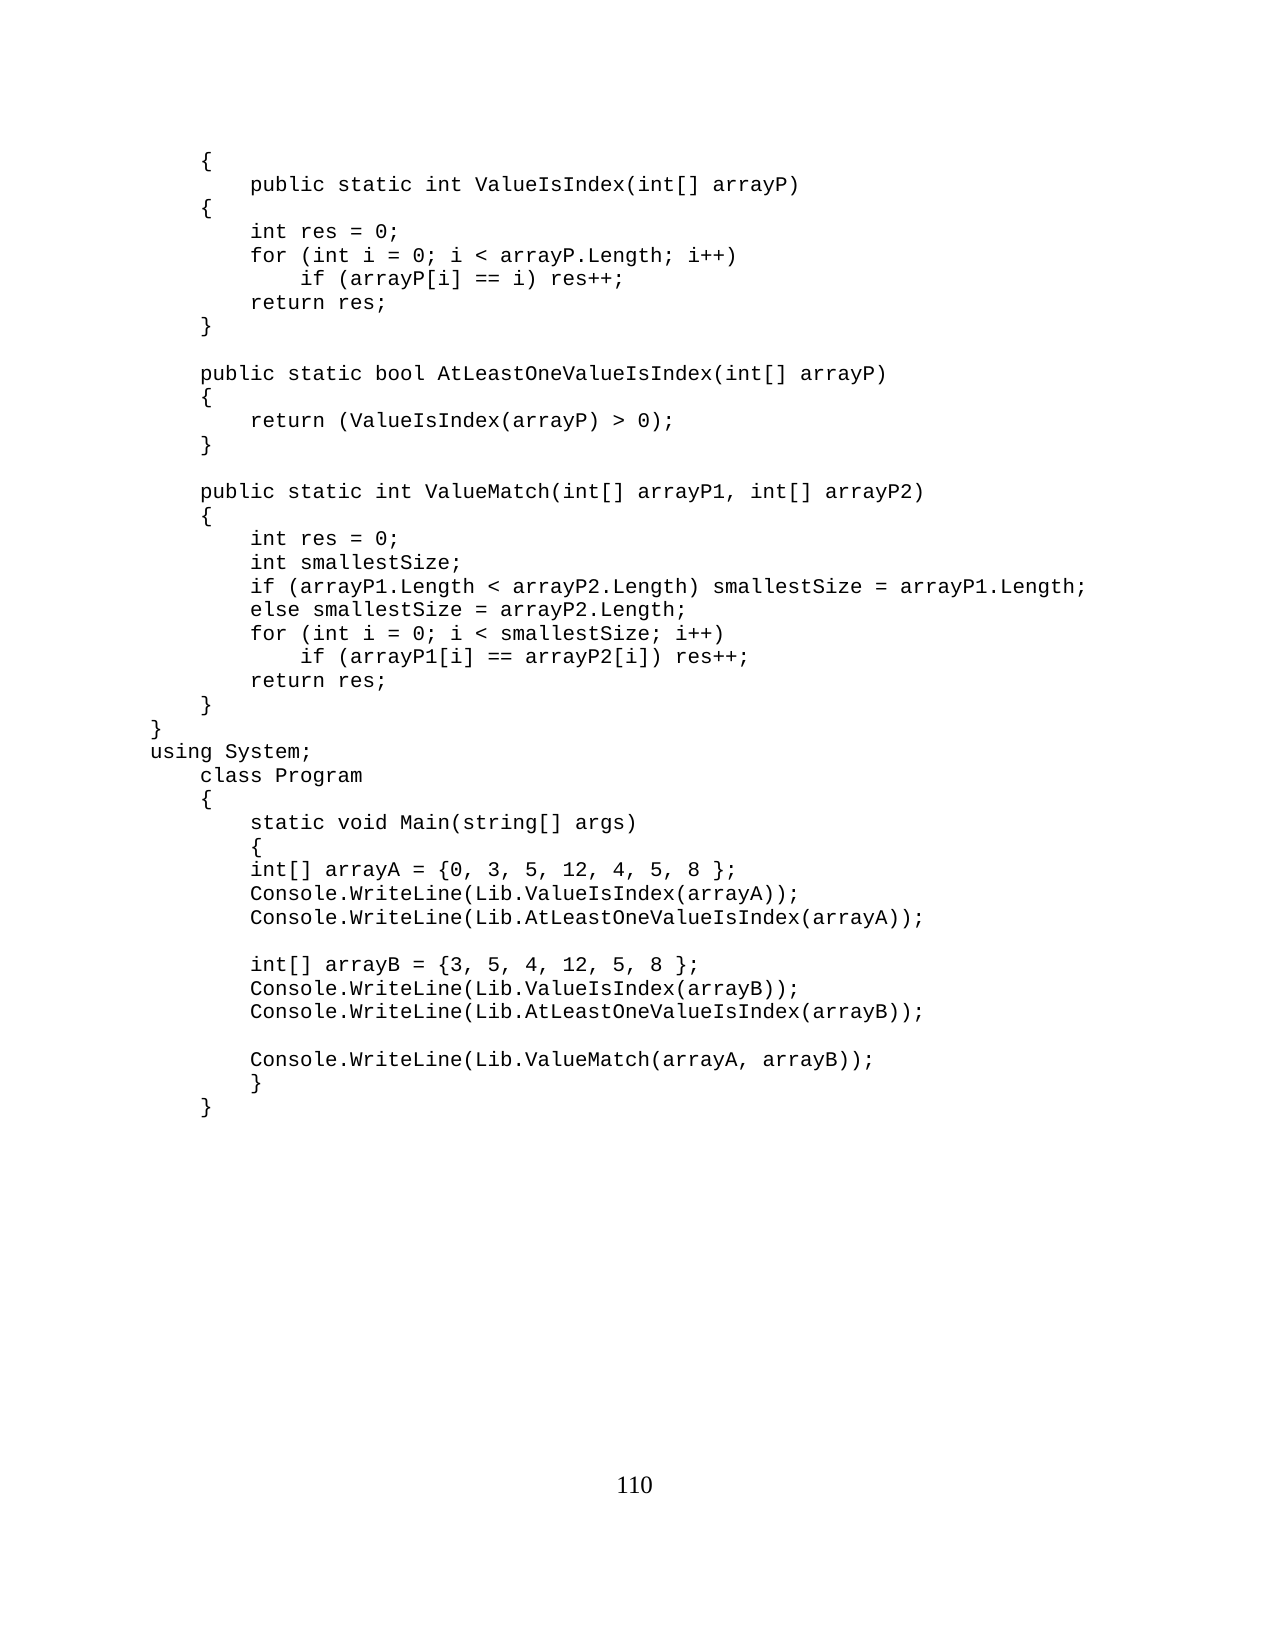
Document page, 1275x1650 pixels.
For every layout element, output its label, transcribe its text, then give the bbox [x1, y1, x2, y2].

text } [150, 717, 1125, 741]
text } [150, 316, 1125, 339]
text using System; [150, 741, 1125, 765]
text int res = 0; [150, 528, 1125, 552]
text int[] arrayB = {3, 5, 4, 12, 5, 8 }; [150, 954, 1125, 978]
text if (arrayP1.Length < arrayP2.Length) smallestSize = arrayP1.Length; [150, 576, 1125, 599]
text return (ValueIsIndex(arrayP) > 0); [150, 410, 1125, 434]
text return res; [150, 670, 1125, 694]
text else smallestSize = arrayP2.Length; [150, 599, 1125, 623]
text int[] arrayA = {0, 3, 5, 12, 4, 5, 8 }; [150, 859, 1125, 883]
text } [150, 1072, 1125, 1096]
text { [150, 197, 1125, 221]
text Console.WriteLine(Lib.ValueIsIndex(arrayB)); [150, 978, 1125, 1001]
text } [150, 694, 1125, 717]
text int smallestSize; [150, 552, 1125, 576]
text if (arrayP[i] == i) res++; [150, 268, 1125, 292]
text public static int ValueIsIndex(int[] arrayP) [150, 174, 1125, 197]
text { [150, 386, 1125, 410]
text } [150, 1096, 1125, 1119]
text Console.WriteLine(Lib.ValueMatch(arrayA, arrayB)); [150, 1048, 1125, 1072]
text { [150, 150, 1125, 174]
text if (arrayP1[i] == arrayP2[i]) res++; [150, 647, 1125, 670]
text { [150, 836, 1125, 859]
text Console.WriteLine(Lib.AtLeastOneValueIsIndex(arrayA)); [150, 907, 1125, 930]
text int res = 0; [150, 221, 1125, 244]
text public static bool AtLeastOneValueIsIndex(int[] arrayP) [150, 363, 1125, 386]
text for (int i = 0; i < smallestSize; i++) [150, 623, 1125, 647]
text for (int i = 0; i < arrayP.Length; i++) [150, 244, 1125, 268]
text public static int ValueMatch(int[] arrayP1, int[] arrayP2) [150, 481, 1125, 505]
text return res; [150, 292, 1125, 316]
text Console.WriteLine(Lib.AtLeastOneValueIsIndex(arrayB)); [150, 1001, 1125, 1025]
text static void Main(string[] args) [150, 812, 1125, 836]
text } [150, 434, 1125, 457]
text { [150, 788, 1125, 812]
text Console.WriteLine(Lib.ValueIsIndex(arrayA)); [150, 883, 1125, 907]
text { [150, 505, 1125, 528]
text class Program [150, 765, 1125, 788]
